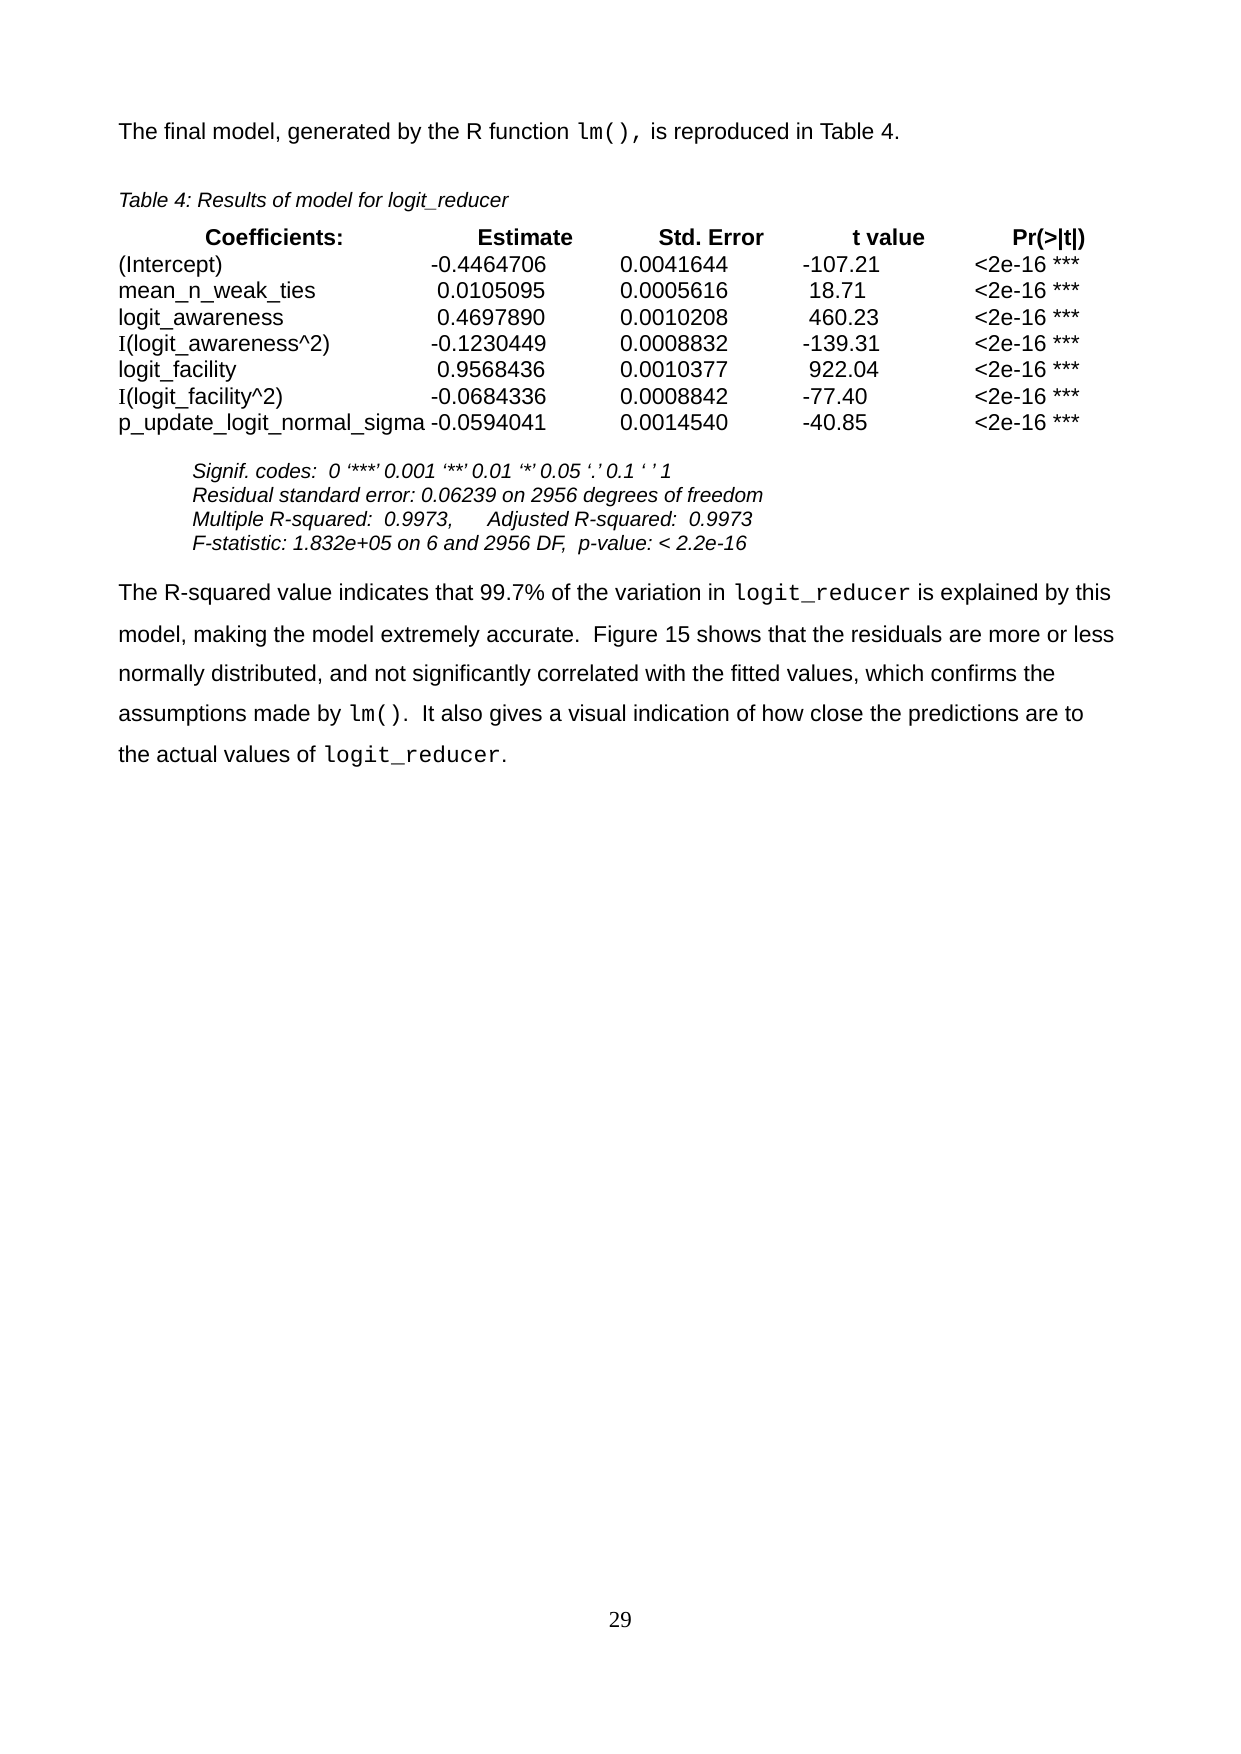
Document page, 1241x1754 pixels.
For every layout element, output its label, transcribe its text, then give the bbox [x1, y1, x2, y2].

table_cell 0.0041644 [620, 251, 802, 277]
table_cell 18.71 [803, 277, 974, 303]
table_cell 0.0008842 [620, 383, 802, 409]
text Signif. codes: 0 ‘***’ 0.001 ‘**’ 0.01 ‘*’ 0.05 ‘.’ 0.1 ‘ ’ 1 [192, 459, 1122, 483]
table_header Estimate [431, 224, 620, 251]
table_cell <2e-16 *** [974, 251, 1123, 277]
table_cell 0.0010377 [620, 356, 802, 383]
table_cell <2e-16 *** [974, 409, 1123, 435]
table_cell 0.0010208 [620, 304, 802, 330]
table_header Pr(>|t|) [974, 224, 1123, 251]
table_cell 0.0105095 [431, 277, 620, 303]
table_cell <2e-16 *** [974, 330, 1123, 356]
table_cell -77.40 [803, 383, 974, 409]
table_cell p_update_logit_normal_sigma [118, 409, 431, 435]
table_cell -0.1230449 [431, 330, 620, 356]
table_cell 460.23 [803, 304, 974, 330]
table_cell 922.04 [803, 356, 974, 383]
table_cell -0.0684336 [431, 383, 620, 409]
table_cell -0.4464706 [431, 251, 620, 277]
table_cell -40.85 [803, 409, 974, 435]
table_cell I(logit_awareness^2) [118, 330, 431, 356]
table_cell I(logit_facility^2) [118, 383, 431, 409]
text Table 4: Results of model for logit_reducer [118, 188, 1122, 212]
table_cell 0.9568436 [431, 356, 620, 383]
text F-statistic: 1.832e+05 on 6 and 2956 DF, p-value: < 2.2e-16 [192, 531, 1122, 555]
table_cell <2e-16 *** [974, 277, 1123, 303]
table_cell 0.0008832 [620, 330, 802, 356]
table_header Std. Error [620, 224, 802, 251]
table_cell logit_facility [118, 356, 431, 383]
table_cell (Intercept) [118, 251, 431, 277]
table_cell <2e-16 *** [974, 356, 1123, 383]
table_cell -139.31 [803, 330, 974, 356]
table_header t value [803, 224, 974, 251]
table_cell <2e-16 *** [974, 304, 1123, 330]
table_cell mean_n_weak_ties [118, 277, 431, 303]
table_cell 0.0014540 [620, 409, 802, 435]
text Multiple R-squared: 0.9973, Adjusted R-squared: 0.9973 [192, 507, 1122, 531]
table_cell logit_awareness [118, 304, 431, 330]
text The final model, generated by the R function lm(), is reproduced in Table 4. [118, 118, 1122, 146]
table_cell -0.0594041 [431, 409, 620, 435]
table_cell -107.21 [803, 251, 974, 277]
text The R-squared value indicates that 99.7% of the variation in logit_reducer is explained by this model, making the model extremely accurate. Figure 15 shows that the residuals are more or less normally distributed, and not significantly correlated with the fitted values, which confirms the assumptions made by lm(). It also gives a visual indication of how close the predictions are to the actual values of logit_reducer. [118, 579, 1122, 769]
table_cell 0.4697890 [431, 304, 620, 330]
table_cell 0.0005616 [620, 277, 802, 303]
text Residual standard error: 0.06239 on 2956 degrees of freedom [192, 483, 1122, 507]
table_cell <2e-16 *** [974, 383, 1123, 409]
table_header Coefficients: [118, 224, 431, 251]
